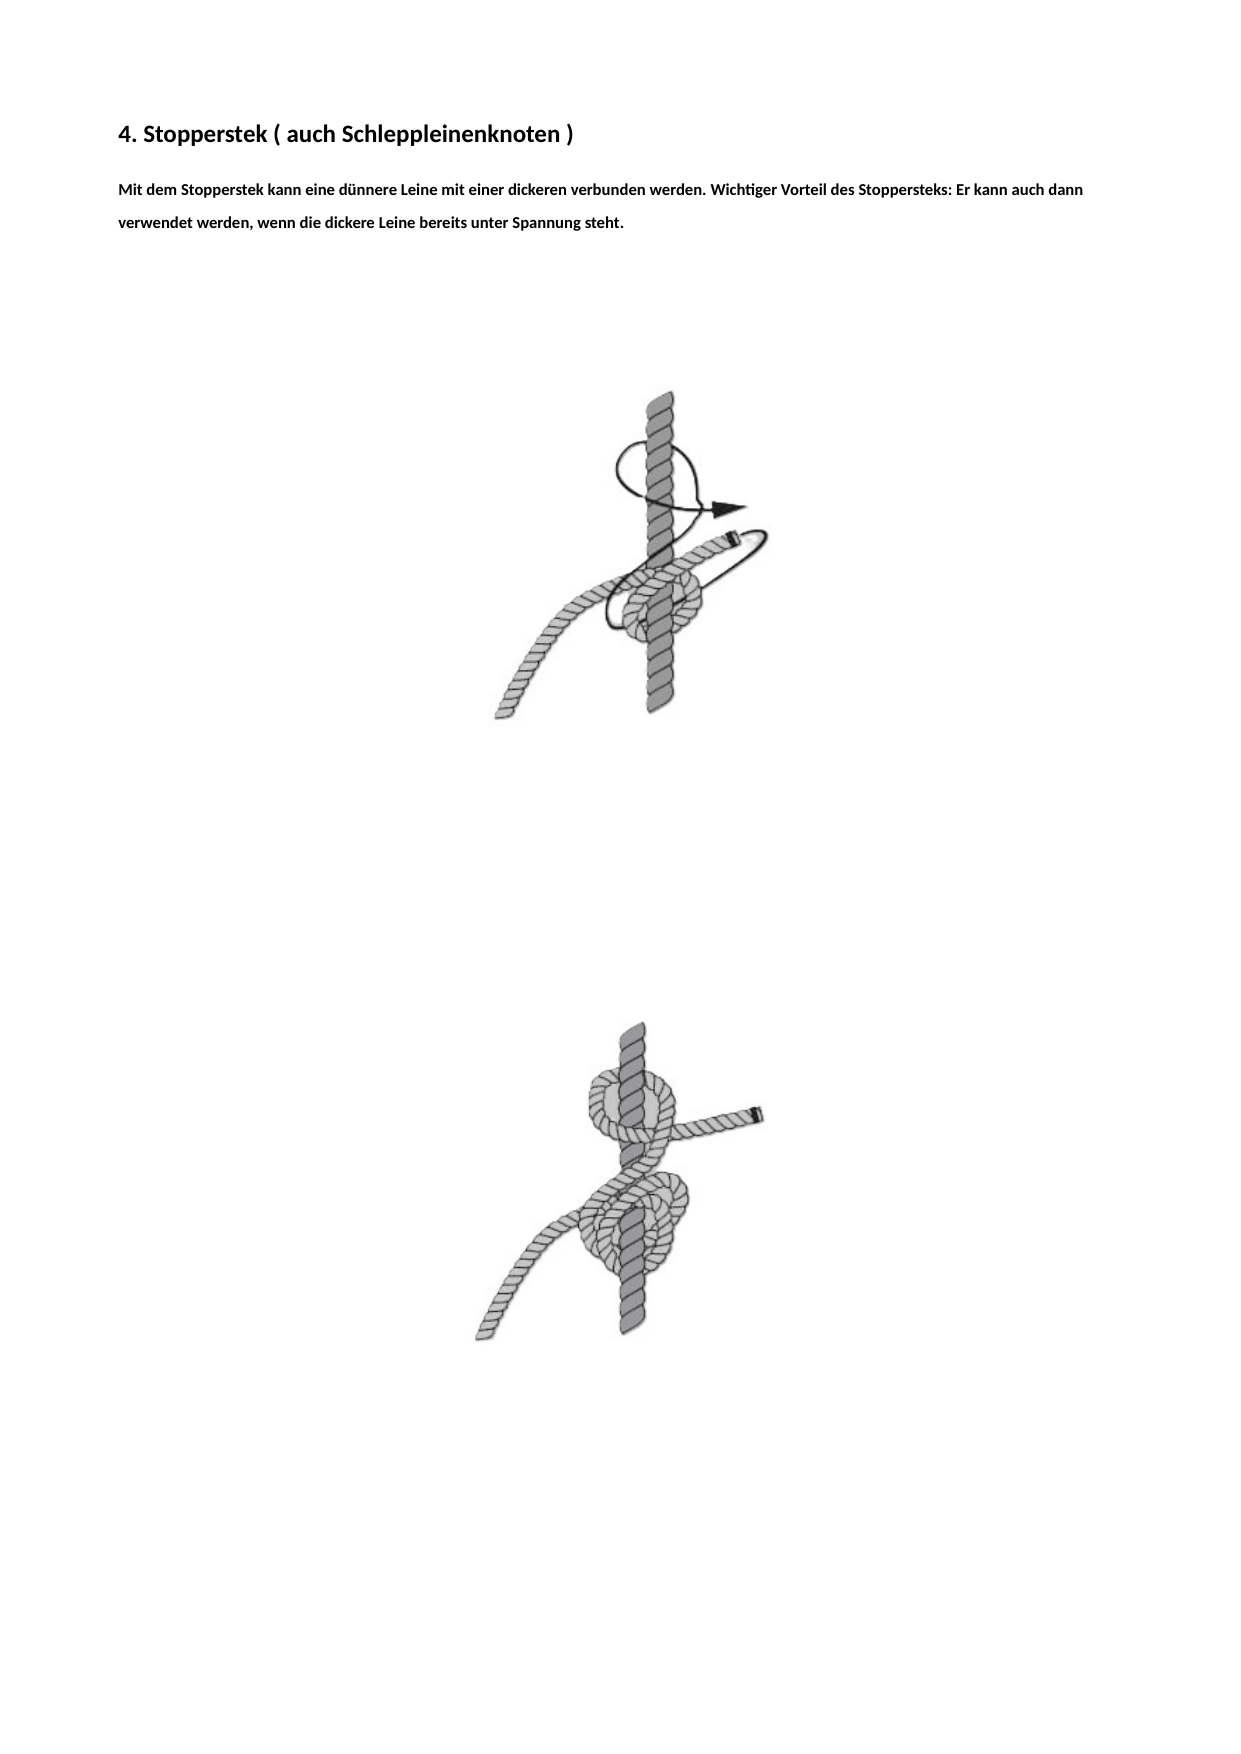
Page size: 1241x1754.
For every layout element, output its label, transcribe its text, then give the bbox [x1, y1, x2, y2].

picture [442, 375, 798, 730]
text Mit dem Stopperstek kann eine dünnere Leine mit einer dickeren verbunden werden. Wichtiger Vorteil des Stoppersteks: Er kann auch dann verwendet werden, wenn die dickere Leine bereits unter Spannung steht. [118, 179, 1122, 232]
subtitle 4. Stopperstek ( auch Schleppleinenknoten ) [118, 118, 1122, 149]
picture [442, 1000, 798, 1355]
